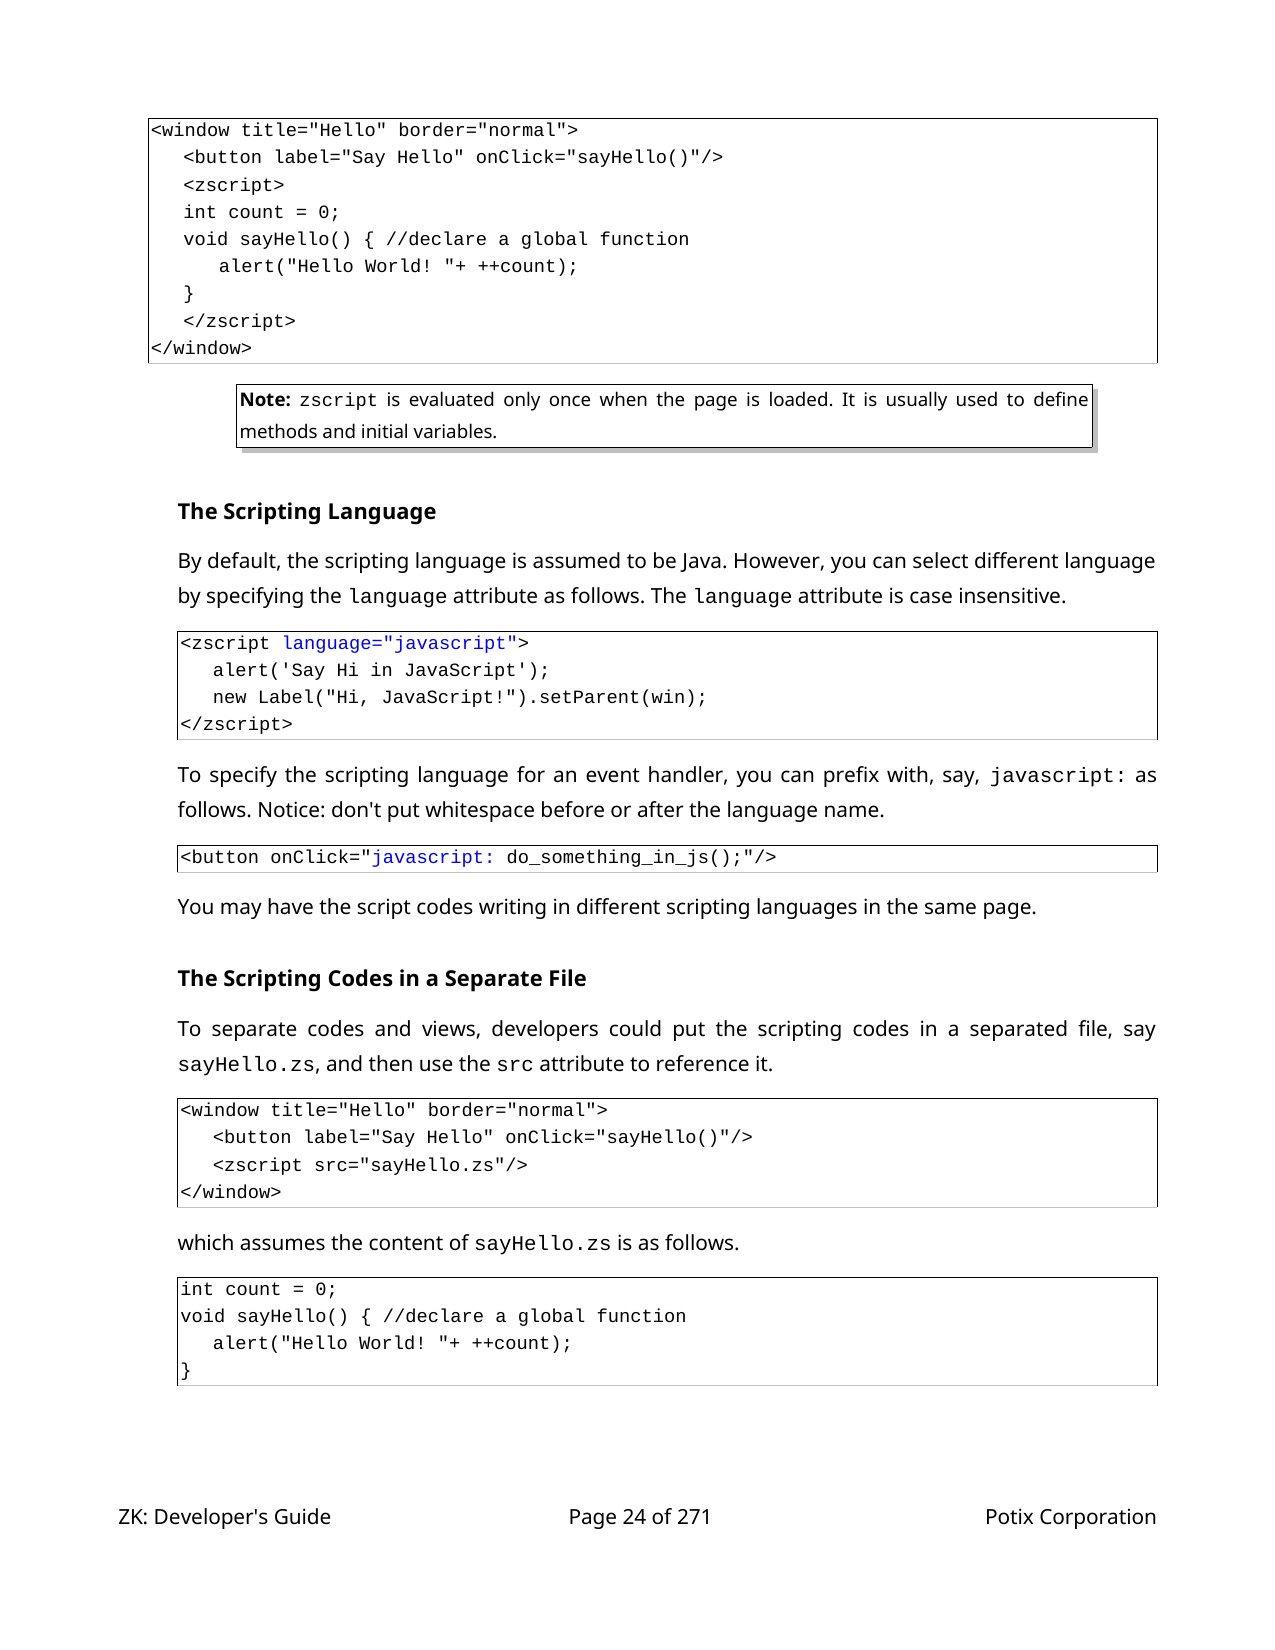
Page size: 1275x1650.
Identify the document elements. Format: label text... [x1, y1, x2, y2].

text int count = 0; [178, 1278, 1157, 1301]
text </zscript> [149, 308, 1157, 333]
text <window title="Hello" border="normal"> [149, 119, 1157, 142]
text which assumes the content of sayHello.zs is as follows. [177, 1228, 1157, 1256]
text void sayHello() { //declare a global function [149, 227, 1157, 251]
text <window title="Hello" border="normal"> [178, 1099, 1157, 1122]
text Note: zscript is evaluated only once when the page is loaded. It is usually used to define methods and initial variables. [237, 385, 1092, 447]
text <button onClick="javascript: do_something_in_js();"/> [178, 846, 1157, 872]
text You may have the script codes writing in different scripting languages in the same page. [177, 892, 1157, 921]
text <button label="Say Hello" onClick="sayHello()"/> [149, 145, 1157, 169]
subtitle The Scripting Language [177, 496, 1157, 526]
text alert("Hello World! "+ ++count); [178, 1331, 1157, 1355]
text <zscript src="sayHello.zs"/> [178, 1152, 1157, 1177]
text <button label="Say Hello" onClick="sayHello()"/> [178, 1125, 1157, 1149]
text } [149, 281, 1157, 306]
text int count = 0; [149, 200, 1157, 224]
text <zscript> [149, 172, 1157, 197]
text <zscript language="javascript"> [178, 632, 1157, 655]
text void sayHello() { //declare a global function [178, 1304, 1157, 1328]
text To specify the scripting language for an event handler, you can prefix with, say, javascript: as follows. Notice: don't put whitespace before or after the language name. [177, 760, 1157, 824]
text By default, the scripting language is assumed to be Java. However, you can select different language by specifying the language attribute as follows. The language attribute is case insensitive. [177, 546, 1157, 610]
text alert('Say Hi in JavaScript'); [178, 658, 1157, 682]
text To separate codes and views, developers could put the scripting codes in a separated file, say sayHello.zs, and then use the src attribute to reference it. [177, 1014, 1157, 1077]
subtitle The Scripting Codes in a Separate File [177, 963, 1157, 993]
text new Label("Hi, JavaScript!").setParent(win); [178, 685, 1157, 709]
text </window> [178, 1180, 1157, 1207]
text </window> [149, 336, 1157, 363]
text } [178, 1358, 1157, 1385]
text </zscript> [178, 712, 1157, 739]
text alert("Hello World! "+ ++count); [149, 254, 1157, 278]
